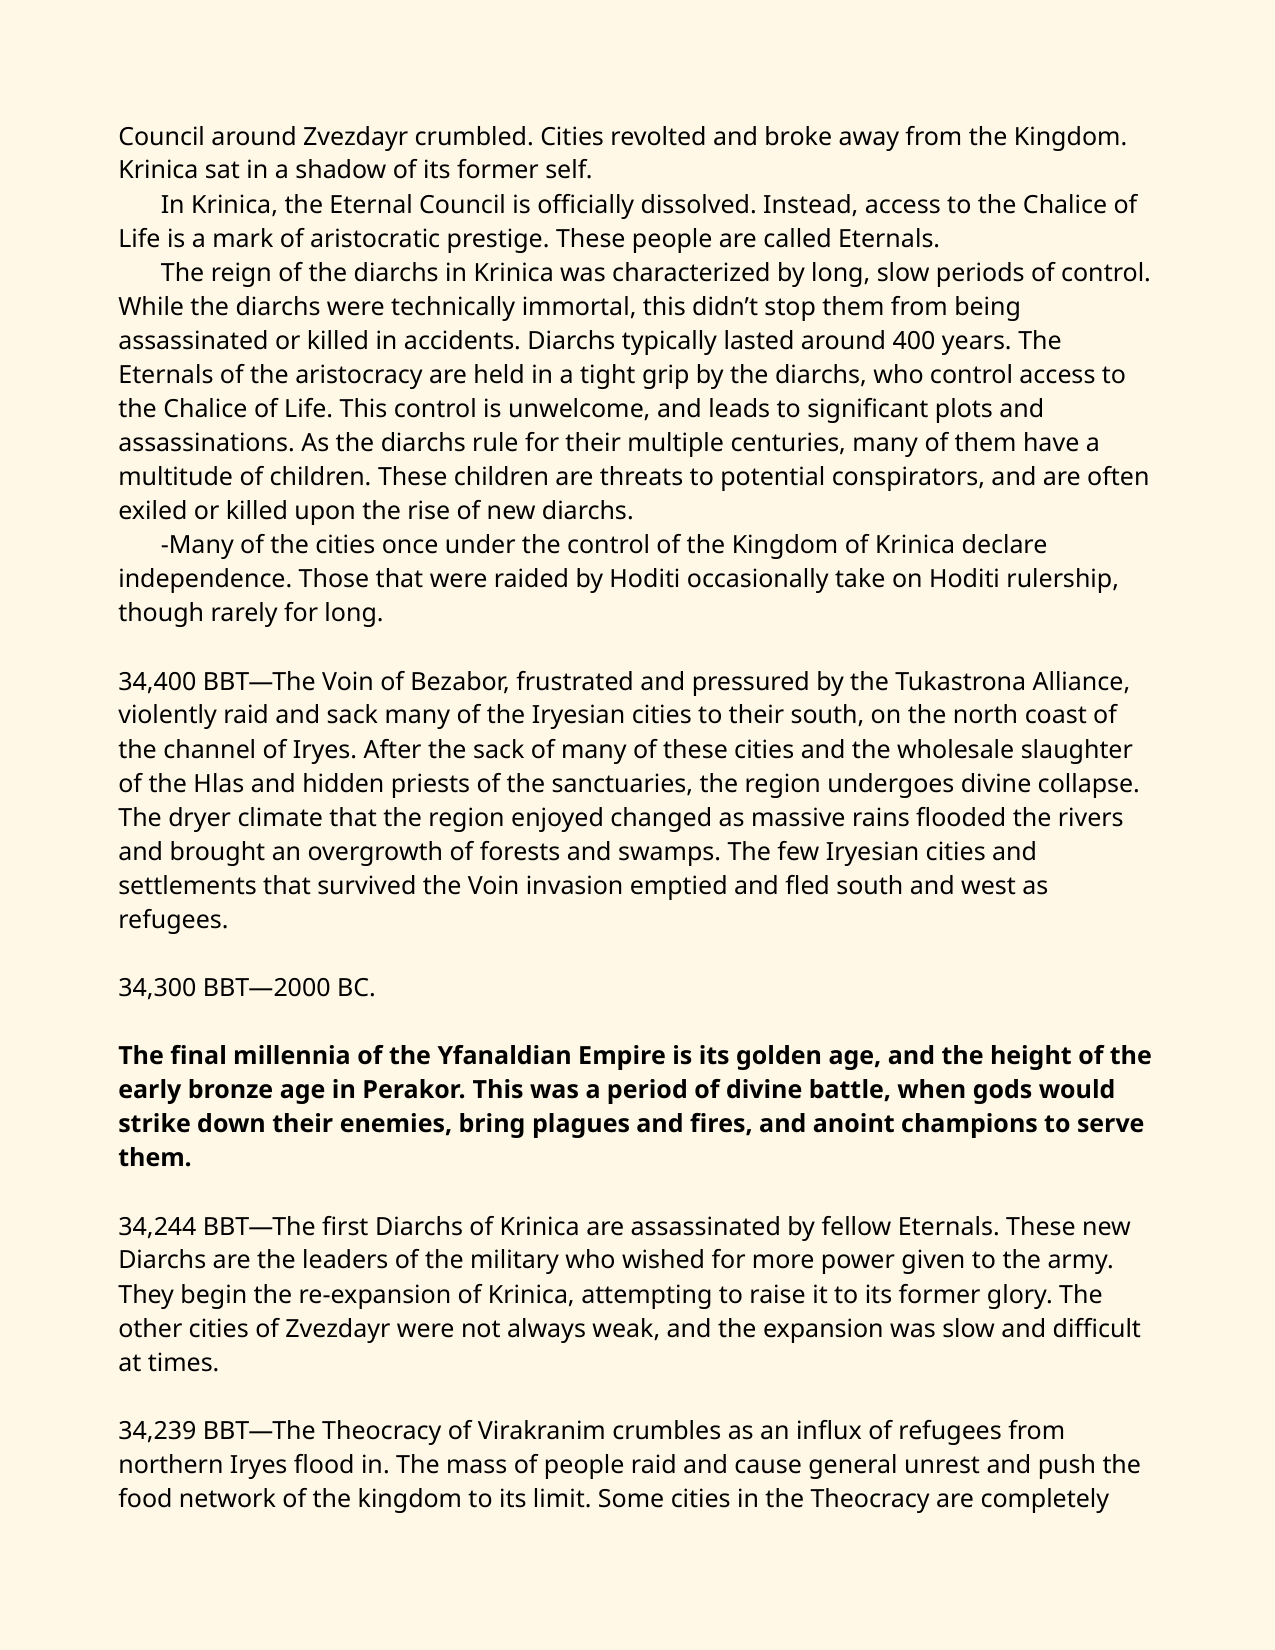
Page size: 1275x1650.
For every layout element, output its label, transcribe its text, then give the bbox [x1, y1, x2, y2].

text 34,400 BBT—The Voin of Bezabor, frustrated and pressured by the Tukastrona Alliance, violently raid and sack many of the Iryesian cities to their south, on the north coast of the channel of Iryes. After the sack of many of these cities and the wholesale slaughter of the Hlas and hidden priests of the sanctuaries, the region undergoes divine collapse. The dryer climate that the region enjoyed changed as massive rains flooded the rivers and brought an overgrowth of forests and swamps. The few Iryesian cities and settlements that survived the Voin invasion emptied and fled south and west as refugees. [118, 663, 1157, 936]
text 34,300 BBT—2000 BC. [118, 970, 1157, 1004]
text 34,244 BBT—The first Diarchs of Krinica are assassinated by fellow Eternals. These new Diarchs are the leaders of the military who wished for more power given to the army. They begin the re-expansion of Krinica, attempting to raise it to its former glory. The other cities of Zvezdayr were not always weak, and the expansion was slow and difficult at times. [118, 1208, 1157, 1378]
text The reign of the diarchs in Krinica was characterized by long, slow periods of control. While the diarchs were technically immortal, this didn’t stop them from being assassinated or killed in accidents. Diarchs typically lasted around 400 years. The Eternals of the aristocracy are held in a tight grip by the diarchs, who control access to the Chalice of Life. This control is unwelcome, and leads to significant plots and assassinations. As the diarchs rule for their multiple centuries, many of them have a multitude of children. These children are threats to potential conspirators, and are often exiled or killed upon the rise of new diarchs. [118, 254, 1157, 527]
text -Many of the cities once under the control of the Kingdom of Krinica declare independence. Those that were raided by Hoditi occasionally take on Hoditi rulership, though rarely for long. [118, 527, 1157, 629]
text The final millennia of the Yfanaldian Empire is its golden age, and the height of the early bronze age in Perakor. This was a period of divine battle, when gods would strike down their enemies, bring plagues and fires, and anoint champions to serve them. [118, 1038, 1157, 1174]
text In Krinica, the Eternal Council is officially dissolved. Instead, access to the Chalice of Life is a mark of aristocratic prestige. These people are called Eternals. [118, 186, 1157, 254]
text 34,239 BBT—The Theocracy of Virakranim crumbles as an influx of refugees from northern Iryes flood in. The mass of people raid and cause general unrest and push the food network of the kingdom to its limit. Some cities in the Theocracy are completely [118, 1412, 1157, 1515]
text Council around Zvezdayr crumbled. Cities revolted and broke away from the Kingdom. Krinica sat in a shadow of its former self. [118, 118, 1157, 186]
